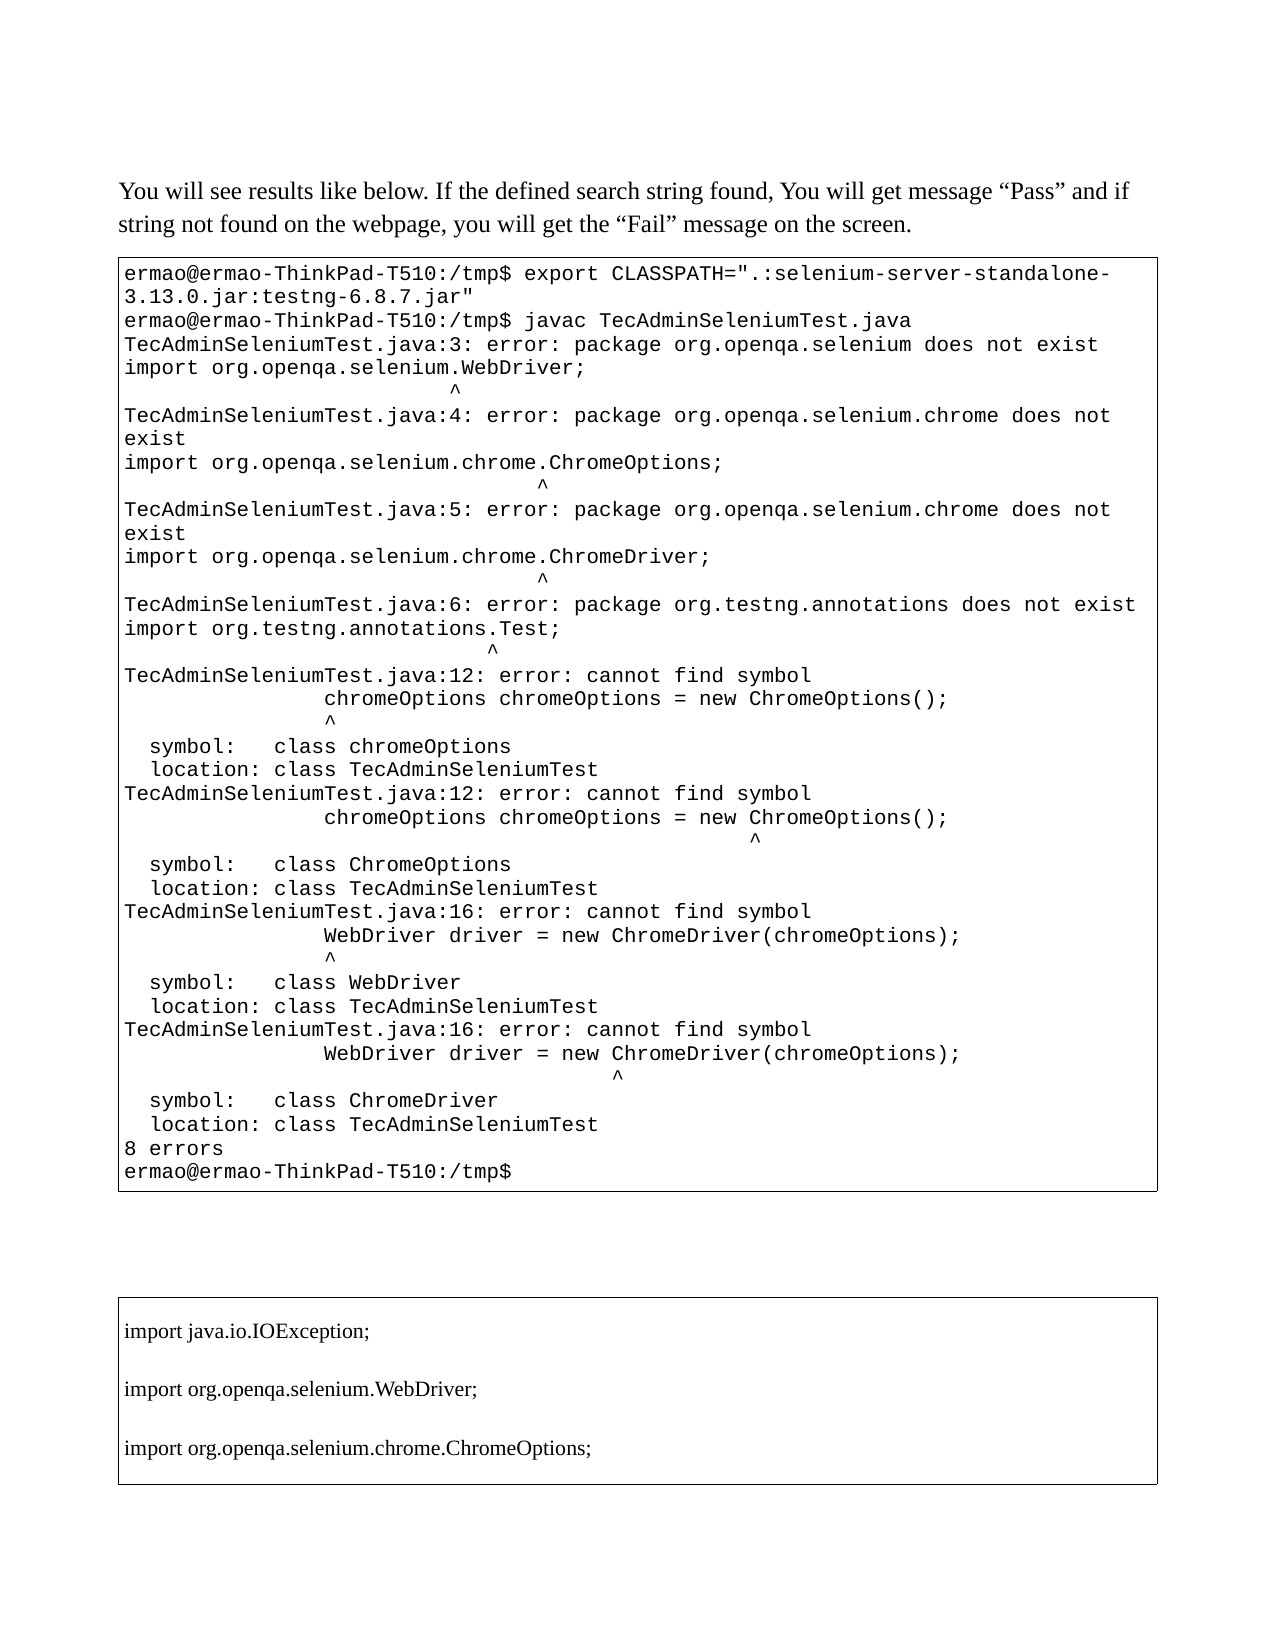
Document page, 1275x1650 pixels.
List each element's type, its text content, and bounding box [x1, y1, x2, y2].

text You will see results like below. If the defined search string found, You will get message “Pass” and if string not found on the webpage, you will get the “Fail” message on the screen. [118, 176, 1157, 238]
table_header import java.io.IOException; import org.openqa.selenium.WebDriver; import org.openqa.selenium.chrome.ChromeOptions; [119, 1298, 1157, 1484]
table_header ermao@ermao-ThinkPad-T510:/tmp$ export CLASSPATH=".:selenium-server-standalone-3.13.0.jar:testng-6.8.7.jar" ermao@ermao-ThinkPad-T510:/tmp$ javac TecAdminSeleniumTest.java TecAdminSeleniumTest.java:3: error: package org.openqa.selenium does not exist import org.openqa.selenium.WebDriver; ^ TecAdminSeleniumTest.java:4: error: package org.openqa.selenium.chrome does not exist import org.openqa.selenium.chrome.ChromeOptions; ^ TecAdminSeleniumTest.java:5: error: package org.openqa.selenium.chrome does not exist import org.openqa.selenium.chrome.ChromeDriver; ^ TecAdminSeleniumTest.java:6: error: package org.testng.annotations does not exist import org.testng.annotations.Test; ^ TecAdminSeleniumTest.java:12: error: cannot find symbol chromeOptions chromeOptions = new ChromeOptions(); ^ symbol: class chromeOptions location: class TecAdminSeleniumTest TecAdminSeleniumTest.java:12: error: cannot find symbol chromeOptions chromeOptions = new ChromeOptions(); ^ symbol: class ChromeOptions location: class TecAdminSeleniumTest TecAdminSeleniumTest.java:16: error: cannot find symbol WebDriver driver = new ChromeDriver(chromeOptions); ^ symbol: class WebDriver location: class TecAdminSeleniumTest TecAdminSeleniumTest.java:16: error: cannot find symbol WebDriver driver = new ChromeDriver(chromeOptions); ^ symbol: class ChromeDriver location: class TecAdminSeleniumTest 8 errors ermao@ermao-ThinkPad-T510:/tmp$ [119, 258, 1157, 1191]
